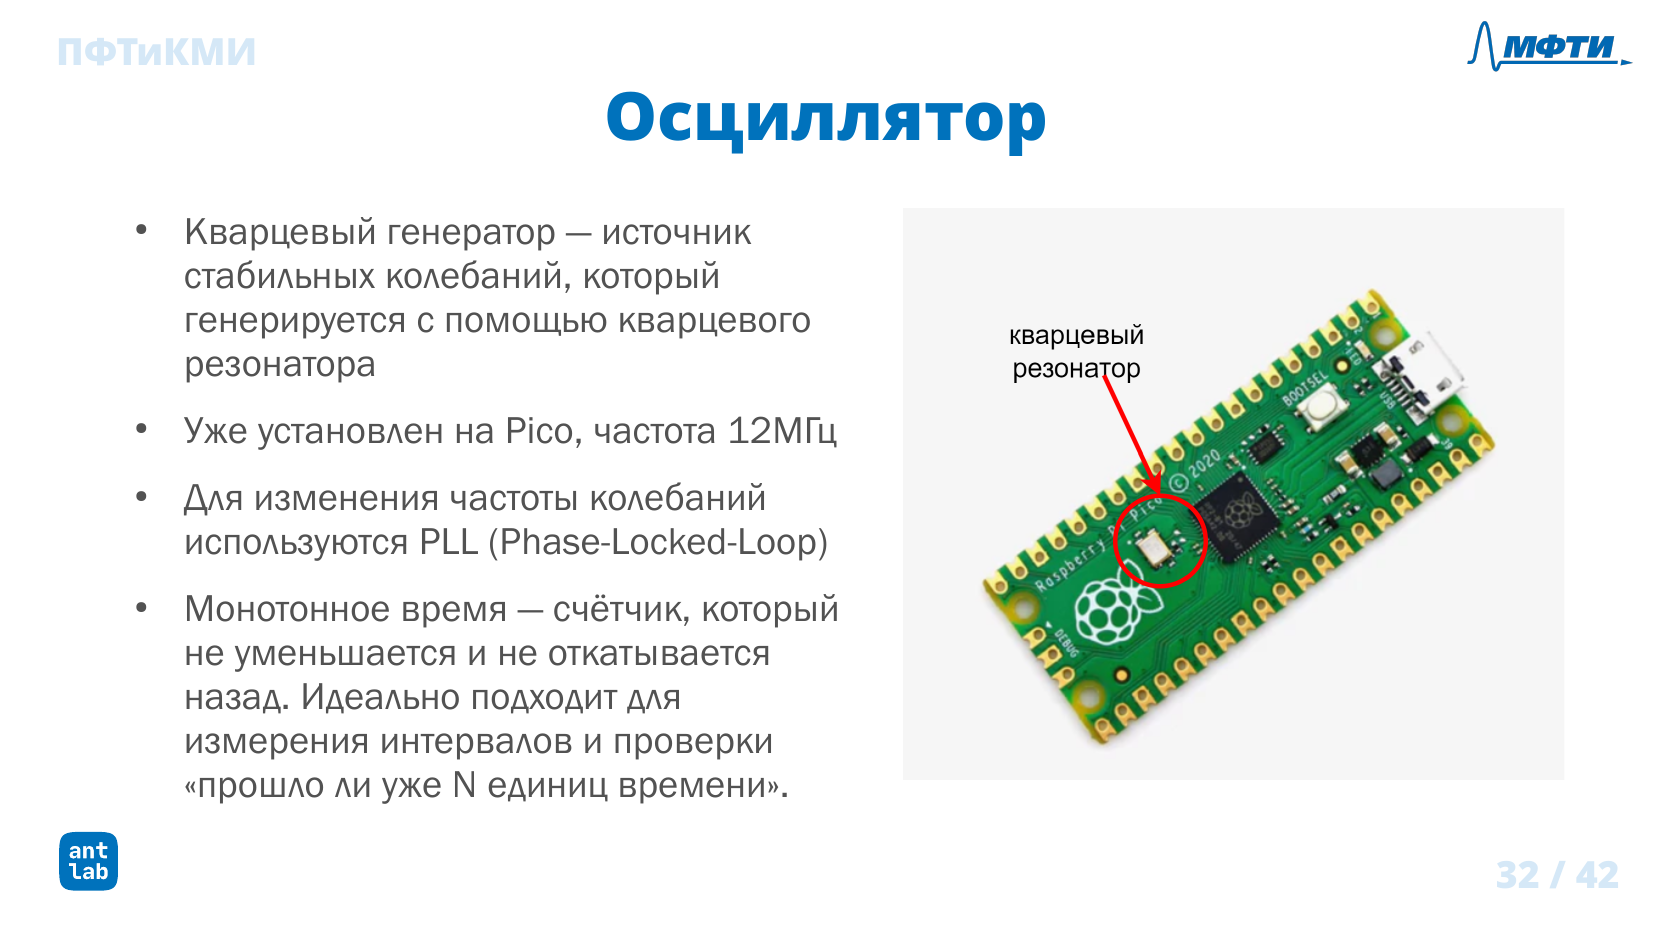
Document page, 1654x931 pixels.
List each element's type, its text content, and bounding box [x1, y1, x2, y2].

title Осциллятор [82, 20, 1571, 209]
list Кварцевый генератор — источник стабильных колебаний, который генерируется с помощью кварцевого резонатора Уже установлен на Pico, частота 12МГц Для изменения частоты колебаний используются PLL (Phase-Locked-Loop) Монотонное время — счётчик, который не уменьшается и не откатывается назад. Идеально подходит для измерения интервалов и проверки «прошло ли уже N единиц времени». [118, 208, 857, 819]
picture [1446, 0, 1654, 93]
picture [903, 208, 1565, 780]
